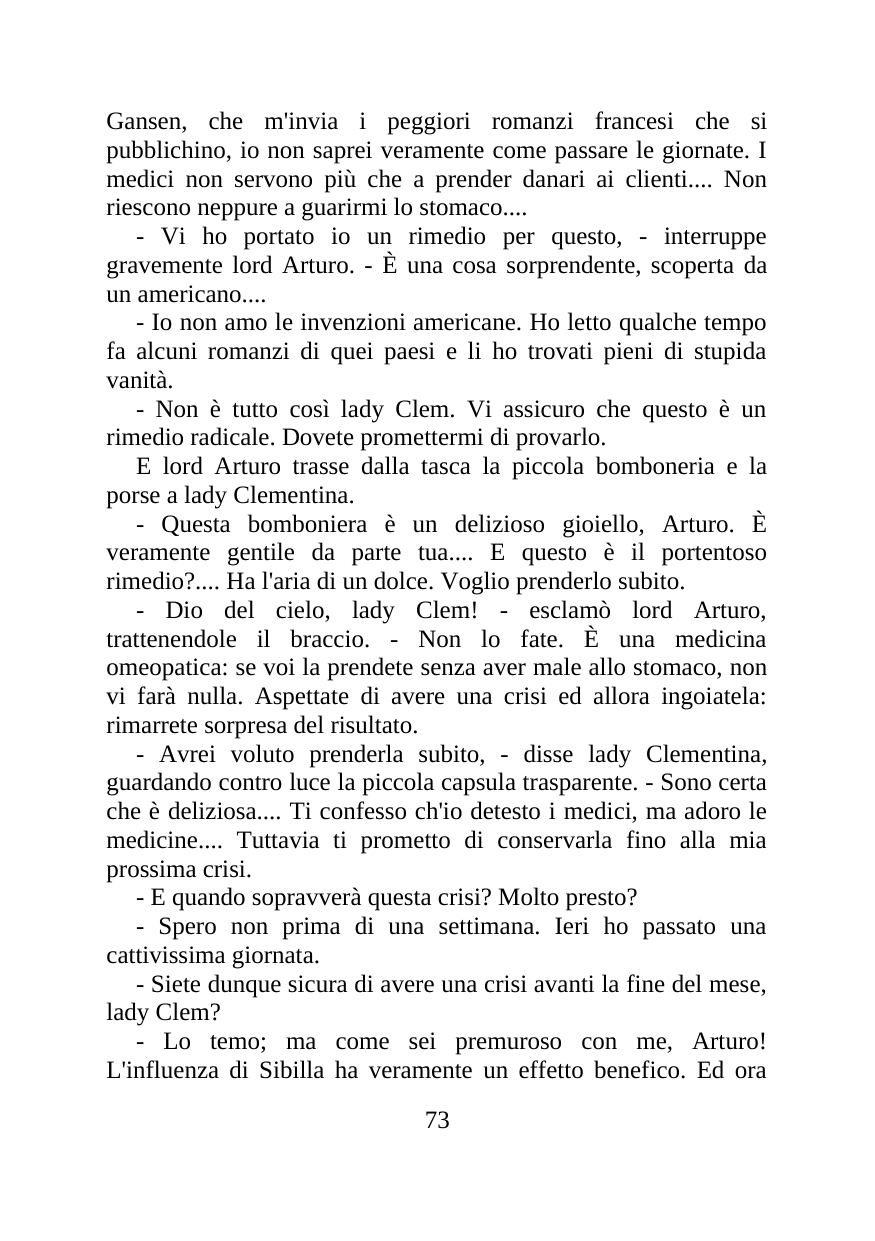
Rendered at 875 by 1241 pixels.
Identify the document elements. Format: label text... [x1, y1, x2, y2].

text - Questa bomboniera è un delizioso gioiello, Arturo. È veramente gentile da parte tua.... E questo è il portentoso rimedio?.... Ha l'aria di un dolce. Voglio prenderlo subito. [106, 509, 768, 595]
text - Non è tutto così lady Clem. Vi assicuro che questo è un rimedio radicale. Dovete promettermi di provarlo. [106, 394, 768, 451]
text Gansen, che m'invia i peggiori romanzi francesi che si pubblichino, io non saprei veramente come passare le giornate. I medici non servono più che a prender danari ai clienti.... Non riescono neppure a guarirmi lo stomaco.... [106, 106, 768, 221]
text - Spero non prima di una settimana. Ieri ho passato una cattivissima giornata. [106, 911, 768, 969]
text - Lo temo; ma come sei premuroso con me, Arturo! L'influenza di Sibilla ha veramente un effetto benefico. Ed ora [106, 1026, 768, 1084]
text - Avrei voluto prenderla subito, - disse lady Clementina, guardando contro luce la piccola capsula trasparente. - Sono certa che è deliziosa.... Ti confesso ch'io detesto i medici, ma adoro le medicine.... Tuttavia ti prometto di conservarla fino alla mia prossima crisi. [106, 739, 768, 882]
text E lord Arturo trasse dalla tasca la piccola bomboneria e la porse a lady Clementina. [106, 451, 768, 509]
text - Io non amo le invenzioni americane. Ho letto qualche tempo fa alcuni romanzi di quei paesi e li ho trovati pieni di stupida vanità. [106, 307, 768, 394]
text - Vi ho portato io un rimedio per questo, - interruppe gravemente lord Arturo. - È una cosa sorprendente, scoperta da un americano.... [106, 221, 768, 307]
text - Siete dunque sicura di avere una crisi avanti la fine del mese, lady Clem? [106, 969, 768, 1026]
text - E quando sopravverà questa crisi? Molto presto? [106, 882, 768, 911]
text - Dio del cielo, lady Clem! - esclamò lord Arturo, trattenendole il braccio. - Non lo fate. È una medicina omeopatica: se voi la prendete senza aver male allo stomaco, non vi farà nulla. Aspettate di avere una crisi ed allora ingoiatela: rimarrete sorpresa del risultato. [106, 595, 768, 739]
